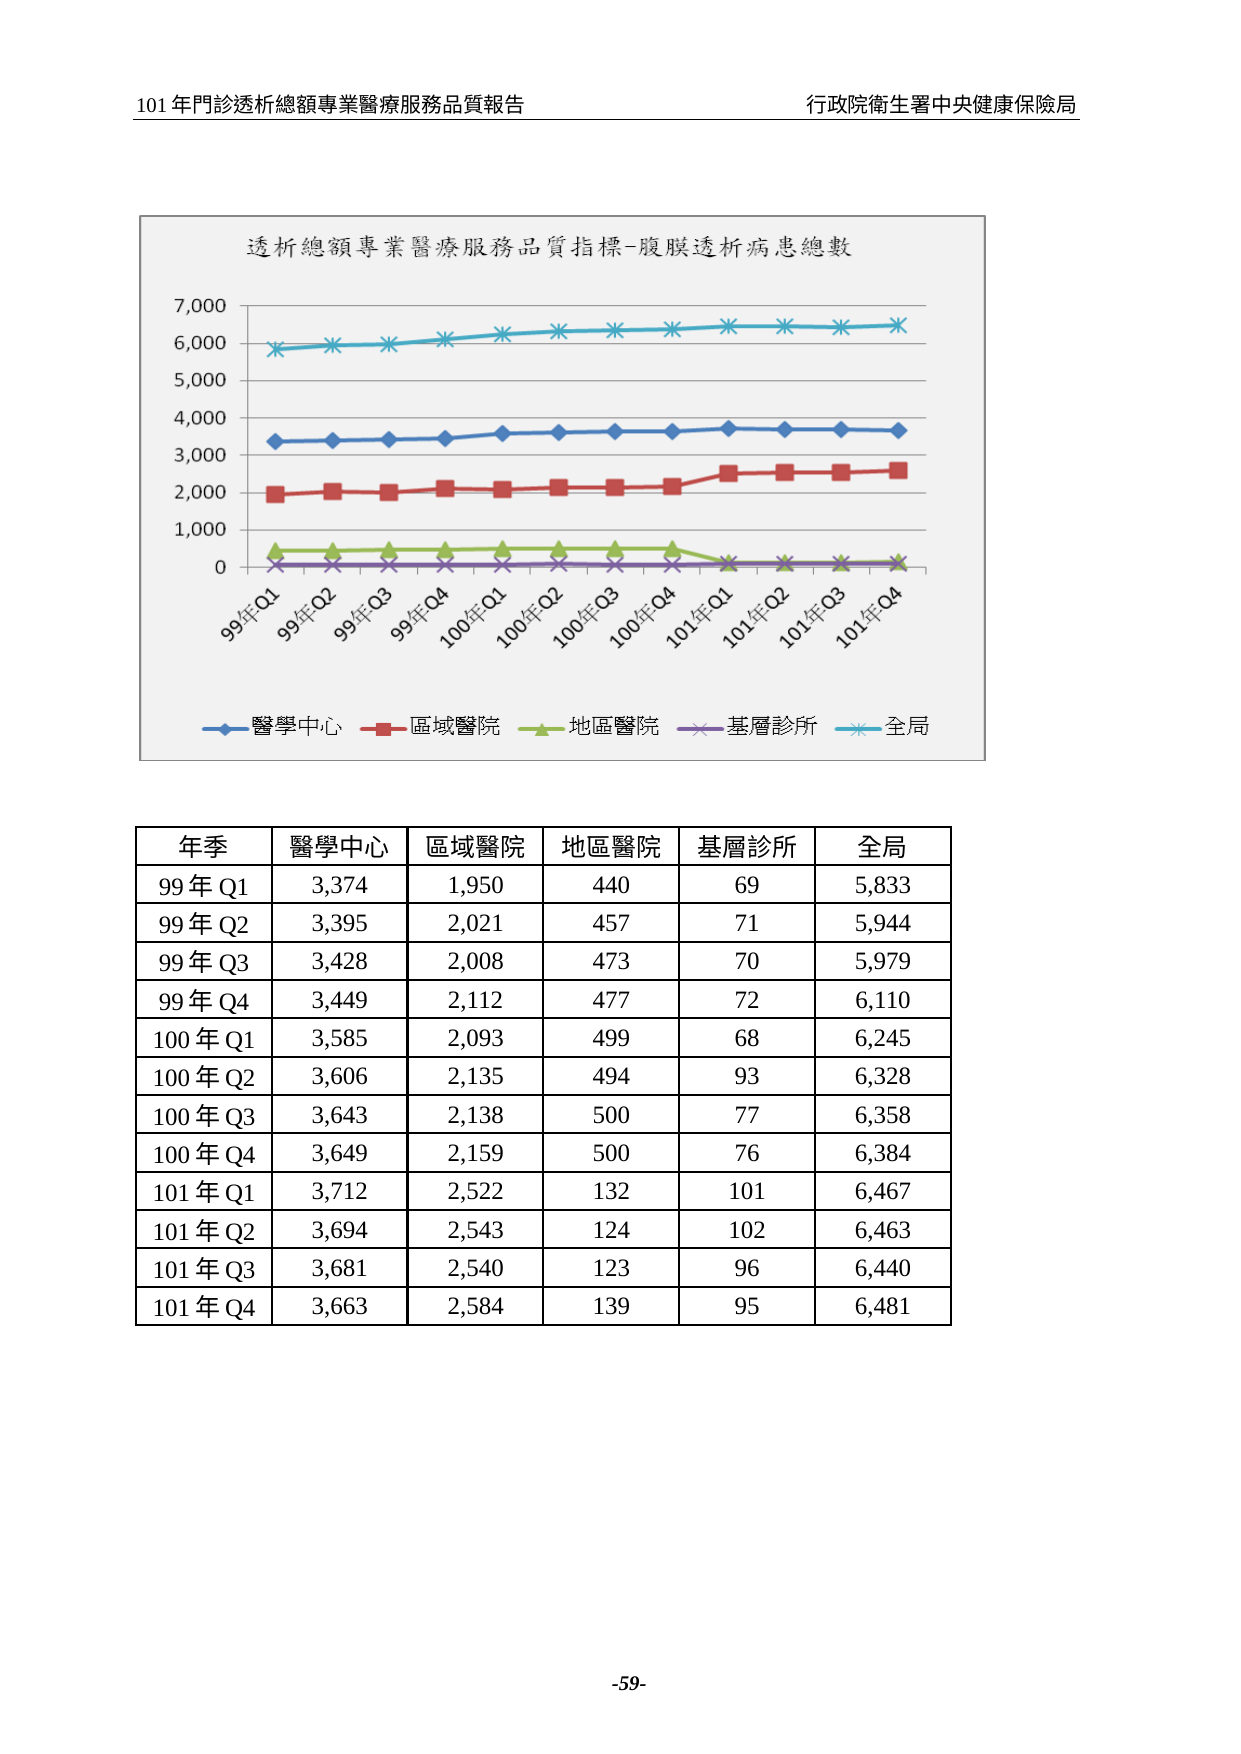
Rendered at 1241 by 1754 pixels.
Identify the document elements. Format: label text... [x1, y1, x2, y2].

table_cell 100年Q2 [137, 1058, 271, 1094]
picture [138, 215, 986, 761]
table_cell [1034, 1056, 1118, 1094]
table_cell [246, 790, 393, 826]
table_cell [952, 1209, 1034, 1247]
table_cell [952, 826, 1034, 864]
table_cell 3,649 [273, 1134, 406, 1171]
table_cell [656, 790, 788, 826]
table_cell [952, 1286, 1034, 1324]
table_cell 6,481 [816, 1288, 950, 1324]
table_cell [1034, 979, 1118, 1017]
table_cell 69 [680, 866, 814, 902]
table_cell [952, 902, 1034, 941]
table_cell 年季 [137, 828, 271, 864]
table_cell 3,712 [273, 1173, 406, 1209]
table_cell 地區醫院 [544, 828, 678, 864]
table_cell 101年Q3 [137, 1249, 271, 1286]
table_cell 全局 [816, 828, 950, 864]
table_cell [952, 864, 1034, 902]
table_cell 2,008 [409, 943, 542, 979]
table_cell 124 [544, 1211, 678, 1247]
table_cell 3,428 [273, 943, 406, 979]
table_cell 101年Q1 [137, 1173, 271, 1209]
table_cell 2,584 [409, 1288, 542, 1324]
table_cell [952, 1056, 1034, 1094]
table_cell 6,384 [816, 1134, 950, 1171]
table_cell 3,395 [273, 904, 406, 941]
table_cell [1034, 864, 1118, 902]
table_cell [525, 790, 656, 826]
table_cell 6,110 [816, 981, 950, 1017]
table_cell 3,585 [273, 1019, 406, 1056]
table_cell [136, 790, 246, 826]
table_cell 477 [544, 981, 678, 1017]
table_cell 440 [544, 866, 678, 902]
table_header [1034, 173, 1118, 207]
table_cell 101年Q4 [137, 1288, 271, 1324]
table_cell 2,135 [409, 1058, 542, 1094]
table_header [788, 173, 951, 207]
table_cell [1034, 1017, 1118, 1056]
table_cell 6,245 [816, 1019, 950, 1056]
table_cell 5,833 [816, 866, 950, 902]
table_cell 95 [680, 1288, 814, 1324]
table_header [525, 173, 656, 207]
table_cell [788, 790, 951, 826]
table_cell 3,449 [273, 981, 406, 1017]
table_cell 70 [680, 943, 814, 979]
table_cell 6,328 [816, 1058, 950, 1094]
table_cell 1,950 [409, 866, 542, 902]
table_cell 102 [680, 1211, 814, 1247]
table_header [246, 173, 393, 207]
table_cell 3,606 [273, 1058, 406, 1094]
table_cell [952, 1017, 1034, 1056]
table_cell [952, 1247, 1034, 1286]
table_cell 100年Q1 [137, 1019, 271, 1056]
table_cell 101 [680, 1173, 814, 1209]
table_cell 99年Q2 [137, 904, 271, 941]
table_header [393, 173, 525, 207]
table_cell 101年Q2 [137, 1211, 271, 1247]
table_cell 500 [544, 1134, 678, 1171]
table_cell 基層診所 [680, 828, 814, 864]
table_cell 2,138 [409, 1096, 542, 1132]
table_cell 5,979 [816, 943, 950, 979]
table_cell [1034, 902, 1118, 941]
table_cell 5,944 [816, 904, 950, 941]
table_cell 93 [680, 1058, 814, 1094]
table_cell 6,358 [816, 1096, 950, 1132]
table_cell [1034, 1286, 1118, 1324]
table_cell 6,463 [816, 1211, 950, 1247]
table_cell [1034, 1094, 1118, 1132]
table_header [136, 173, 246, 207]
table_cell [952, 979, 1034, 1017]
table_cell [952, 1171, 1034, 1209]
table_cell [1034, 826, 1118, 864]
table_cell [952, 1132, 1034, 1171]
table_cell 71 [680, 904, 814, 941]
table_cell 2,540 [409, 1249, 542, 1286]
table_cell [952, 941, 1034, 979]
table_cell 99年Q4 [137, 981, 271, 1017]
table_cell 100年Q4 [137, 1134, 271, 1171]
table_cell 3,643 [273, 1096, 406, 1132]
table_cell 99年Q3 [137, 943, 271, 979]
table_header [951, 173, 1034, 207]
table_cell 77 [680, 1096, 814, 1132]
table_cell 2,112 [409, 981, 542, 1017]
table_cell 123 [544, 1249, 678, 1286]
table_cell 6,467 [816, 1173, 950, 1209]
table_cell 100年Q3 [137, 1096, 271, 1132]
table_cell 6,440 [816, 1249, 950, 1286]
table_cell 3,374 [273, 866, 406, 902]
table_cell 76 [680, 1134, 814, 1171]
table_cell 2,522 [409, 1173, 542, 1209]
table_cell 500 [544, 1096, 678, 1132]
table_cell [1034, 1247, 1118, 1286]
table_cell [136, 207, 1122, 789]
table_cell 3,681 [273, 1249, 406, 1286]
table_cell 2,159 [409, 1134, 542, 1171]
table_cell 139 [544, 1288, 678, 1324]
table_cell 99年Q1 [137, 866, 271, 902]
table_cell 2,543 [409, 1211, 542, 1247]
table_cell [1034, 1132, 1118, 1171]
table_cell 區域醫院 [409, 828, 542, 864]
table_cell 457 [544, 904, 678, 941]
table_cell 3,663 [273, 1288, 406, 1324]
table_cell 2,093 [409, 1019, 542, 1056]
table_cell 132 [544, 1173, 678, 1209]
table_cell [1034, 1209, 1118, 1247]
table_cell 473 [544, 943, 678, 979]
table_cell [951, 790, 1034, 826]
table_cell 72 [680, 981, 814, 1017]
table_cell [1034, 790, 1118, 826]
table_cell 68 [680, 1019, 814, 1056]
table_header [656, 173, 788, 207]
table_cell [393, 790, 525, 826]
table_cell 3,694 [273, 1211, 406, 1247]
table_cell [1034, 941, 1118, 979]
table_cell [1034, 1171, 1118, 1209]
table_cell 96 [680, 1249, 814, 1286]
table_cell 494 [544, 1058, 678, 1094]
table_cell 醫學中心 [273, 828, 406, 864]
table_cell 2,021 [409, 904, 542, 941]
table_cell 499 [544, 1019, 678, 1056]
table_cell [952, 1094, 1034, 1132]
